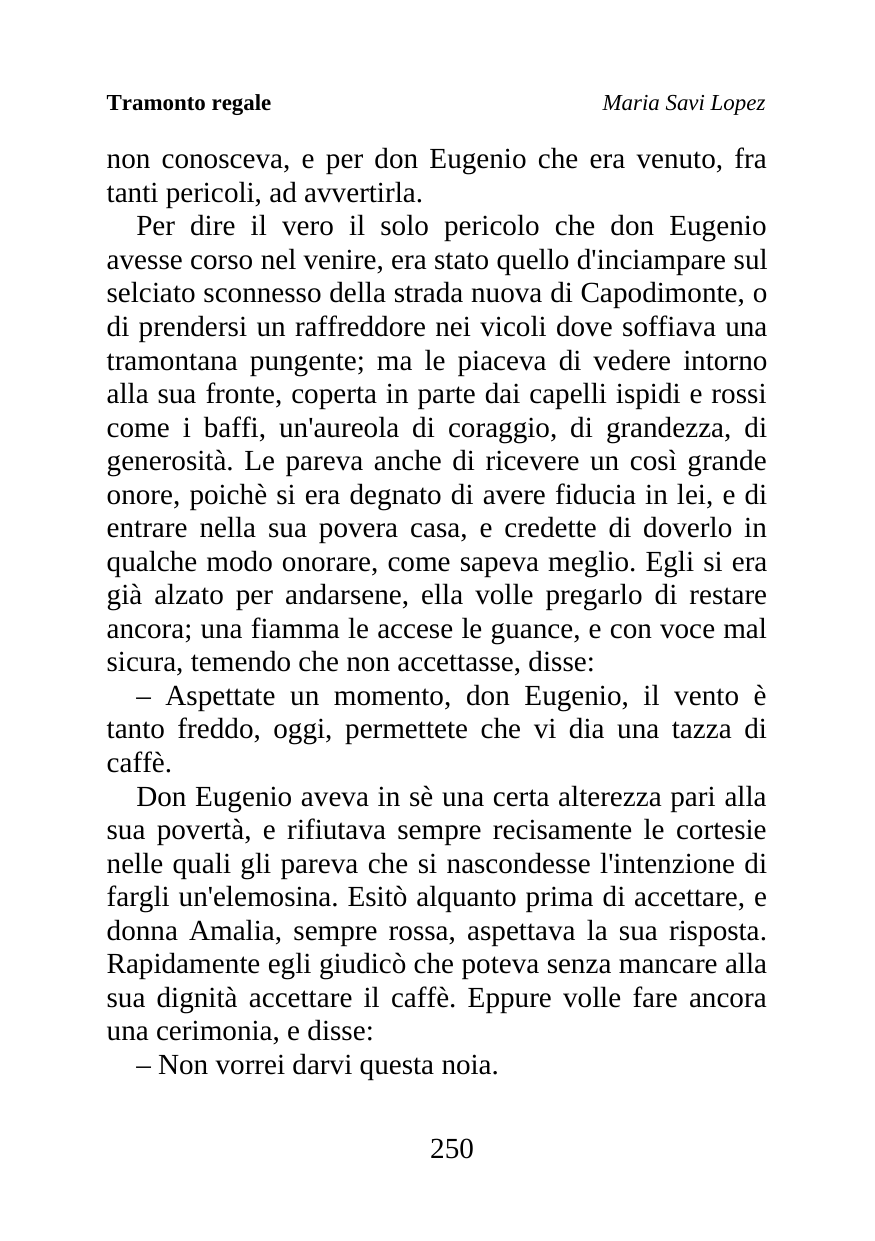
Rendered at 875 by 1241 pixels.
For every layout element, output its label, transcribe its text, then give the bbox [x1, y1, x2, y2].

text non conosceva, e per don Eugenio che era venuto, fra tanti pericoli, ad avvertirla. [106, 141, 768, 208]
text Per dire il vero il solo pericolo che don Eugenio avesse corso nel venire, era stato quello d'inciampare sul selciato sconnesso della strada nuova di Capodimonte, o di prendersi un raffreddore nei vicoli dove soffiava una tramontana pungente; ma le piaceva di vedere intorno alla sua fronte, coperta in parte dai capelli ispidi e rossi come i baffi, un'aureola di coraggio, di grandezza, di generosità. Le pareva anche di ricevere un così grande onore, poichè si era degnato di avere fiducia in lei, e di entrare nella sua povera casa, e credette di doverlo in qualche modo onorare, come sapeva meglio. Egli si era già alzato per andarsene, ella volle pregarlo di restare ancora; una fiamma le accese le guance, e con voce mal sicura, temendo che non accettasse, disse: [106, 208, 768, 678]
text – Non vorrei darvi questa noia. [106, 1047, 768, 1081]
text Don Eugenio aveva in sè una certa alterezza pari alla sua povertà, e rifiutava sempre recisamente le cortesie nelle quali gli pareva che si nascondesse l'intenzione di fargli un'elemosina. Esitò alquanto prima di accettare, e donna Amalia, sempre rossa, aspettava la sua risposta. Rapidamente egli giudicò che poteva senza mancare alla sua dignità accettare il caffè. Eppure volle fare ancora una cerimonia, e disse: [106, 779, 768, 1047]
text – Aspettate un momento, don Eugenio, il vento è tanto freddo, oggi, permettete che vi dia una tazza di caffè. [106, 678, 768, 779]
